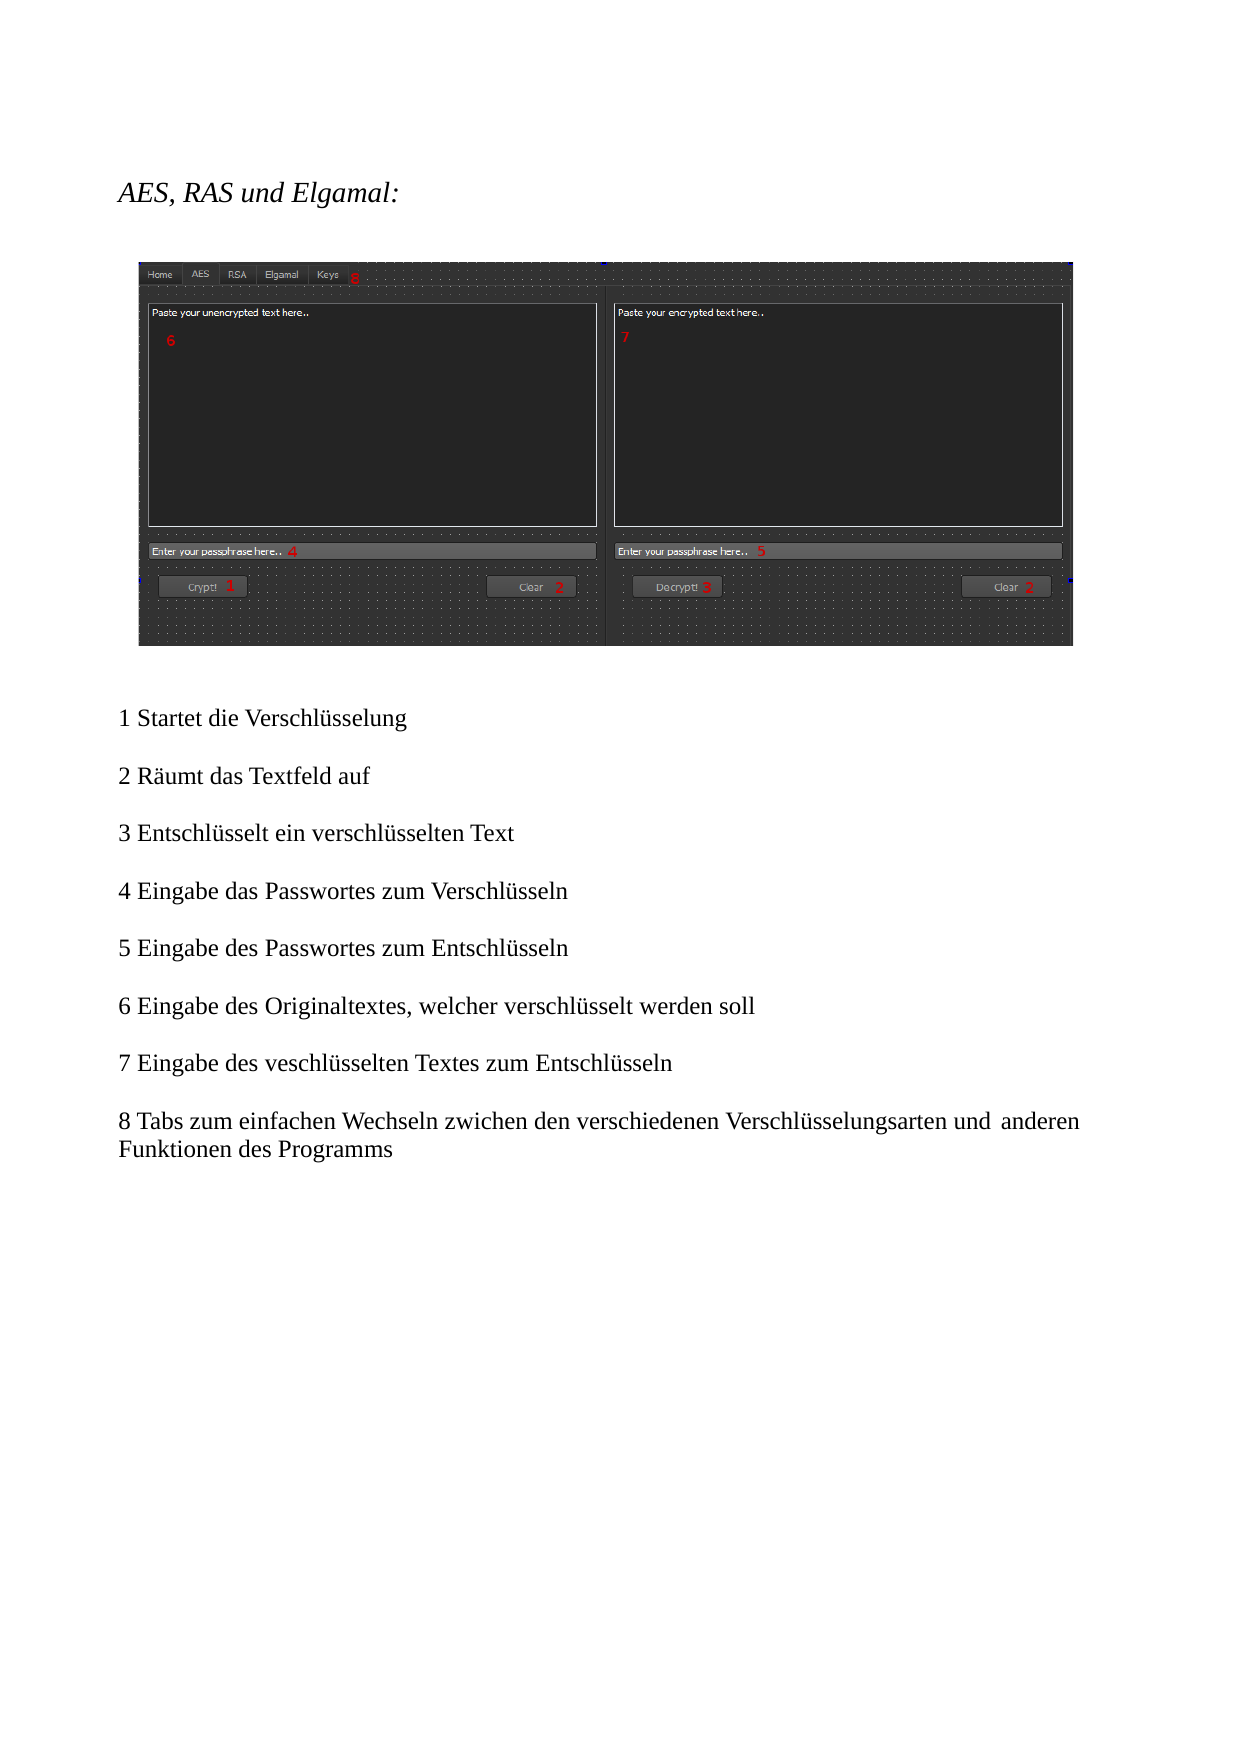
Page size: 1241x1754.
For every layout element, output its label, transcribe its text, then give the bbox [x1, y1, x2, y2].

text 4 Eingabe das Passwortes zum Verschlüsseln [118, 876, 1122, 904]
text 1 Startet die Verschlüsselung [118, 703, 1122, 732]
text 2 Räumt das Textfeld auf [118, 761, 1122, 789]
text AES, RAS und Elgamal: [118, 176, 1122, 209]
text 3 Entschlüsselt ein verschlüsselten Text [118, 818, 1122, 847]
picture [138, 261, 1074, 646]
text 6 Eingabe des Originaltextes, welcher verschlüsselt werden soll [118, 991, 1122, 1019]
text 5 Eingabe des Passwortes zum Entschlüsseln [118, 933, 1122, 962]
text 8 Tabs zum einfachen Wechseln zwichen den verschiedenen Verschlüsselungsarten und anderen Funktionen des Programms [118, 1106, 1122, 1163]
text 7 Eingabe des veschlüsselten Textes zum Entschlüsseln [118, 1048, 1122, 1077]
